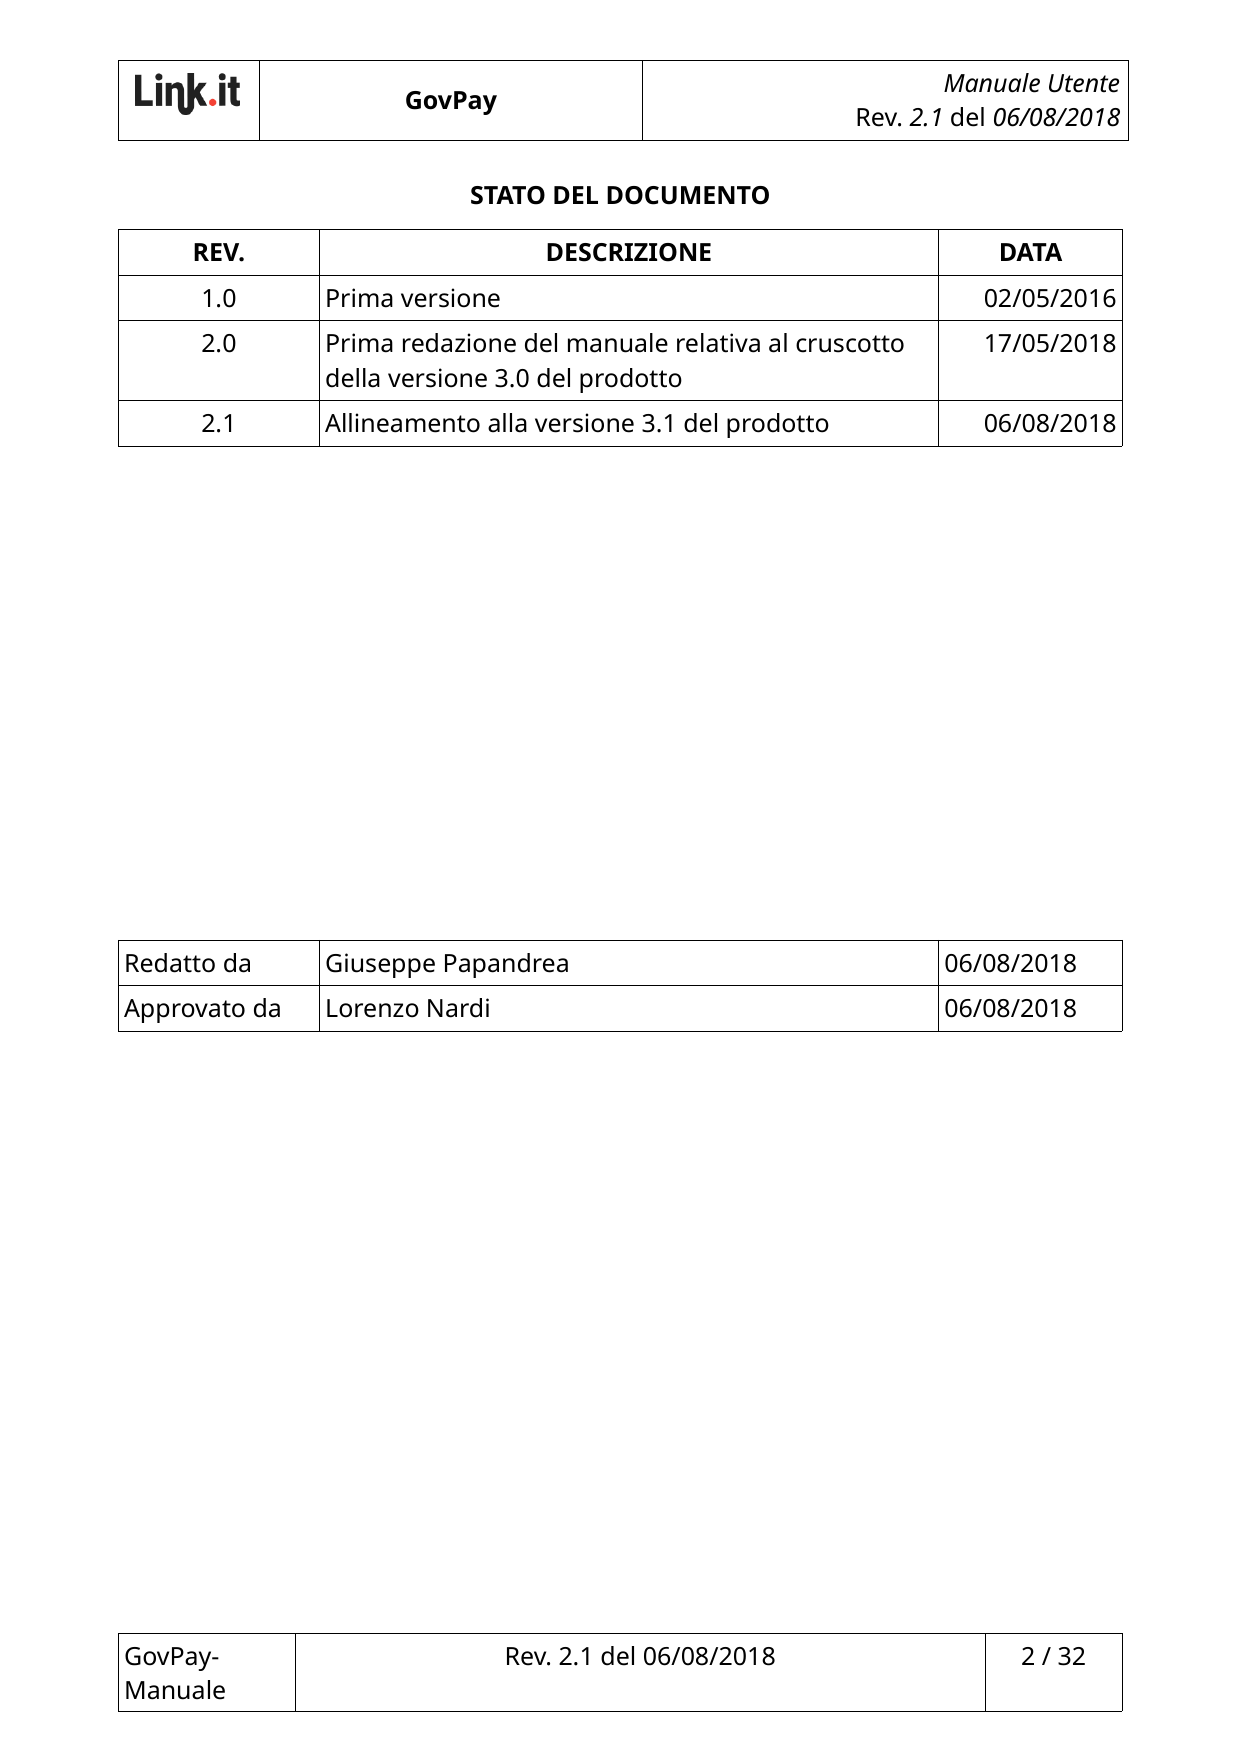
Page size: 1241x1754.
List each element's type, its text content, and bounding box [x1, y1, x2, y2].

table_header DATA [939, 230, 1122, 275]
table_header Giuseppe Papandrea [320, 941, 938, 985]
table_cell 17/05/2018 [939, 321, 1122, 400]
text STATO DEL DOCUMENTO [118, 178, 1122, 212]
table_cell 02/05/2016 [939, 276, 1122, 320]
table_header 06/08/2018 [939, 941, 1122, 985]
table_header REV. [119, 230, 319, 275]
table_cell 06/08/2018 [939, 401, 1122, 446]
table_cell 2.1 [119, 401, 319, 446]
table_cell Prima versione [320, 276, 938, 320]
table_cell 1.0 [119, 276, 319, 320]
picture [123, 65, 254, 119]
table_header DESCRIZIONE [320, 230, 938, 275]
table_header Redatto da [119, 941, 319, 985]
table_cell Approvato da [119, 986, 319, 1031]
table_cell Prima redazione del manuale relativa al cruscotto della versione 3.0 del prodotto [320, 321, 938, 400]
table_cell Lorenzo Nardi [320, 986, 938, 1031]
table_cell Allineamento alla versione 3.1 del prodotto [320, 401, 938, 446]
table_cell 2.0 [119, 321, 319, 400]
table_cell 06/08/2018 [939, 986, 1122, 1031]
